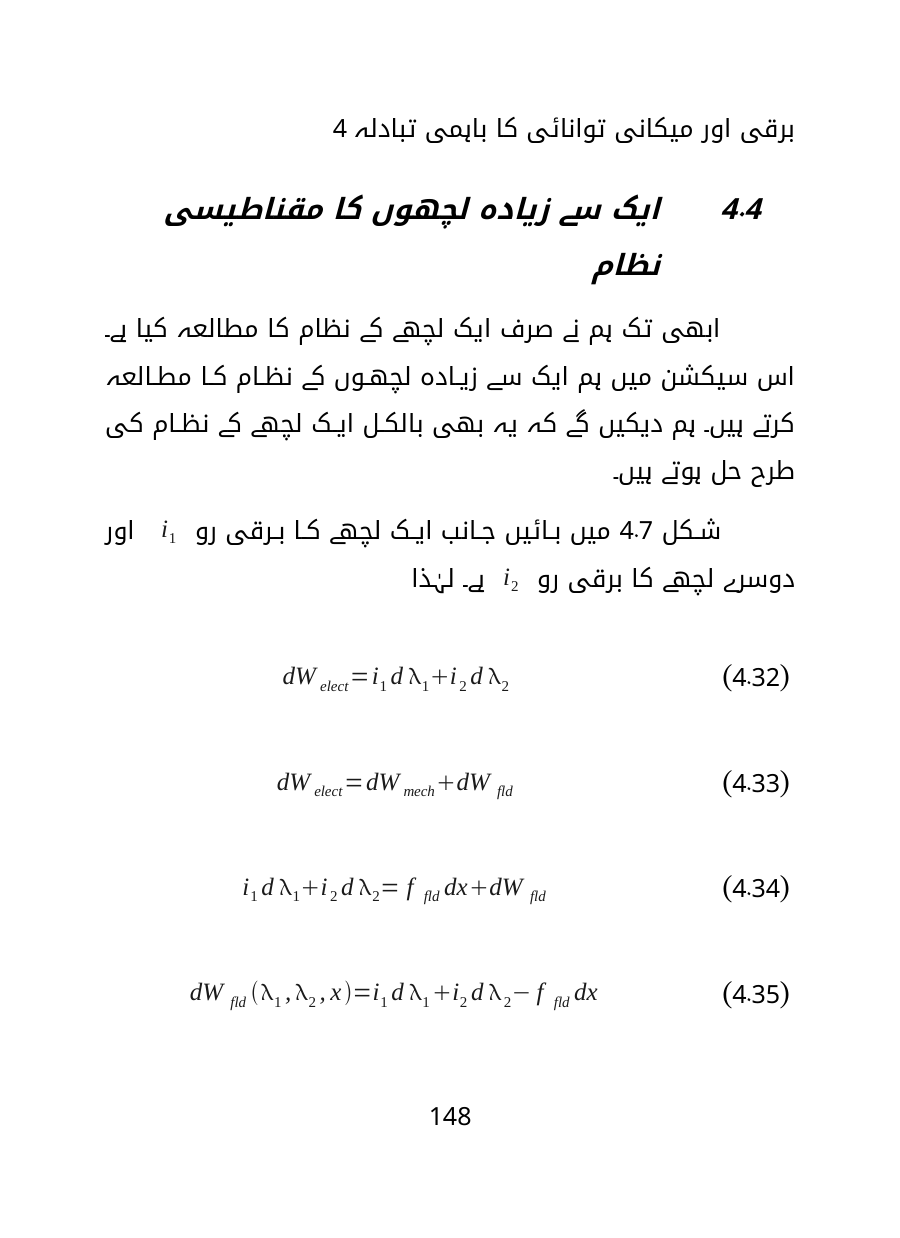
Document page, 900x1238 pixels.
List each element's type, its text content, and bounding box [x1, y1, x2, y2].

subtitle ایک سے زیادہ لچھوں کا مقناطیسی نظام [105, 182, 720, 293]
text ابھی تک ہم نے صرف ایک لچھے کے نظام کا مطالعہ کیا ہے۔ اس سیکشن میں ہم ایک سے زیادہ لچھوں کے نظام کا مطالعہ کرتے ہیں۔ ہم دیکیں گے کہ یہ بھی بالکل ایک لچھے کے نظام کی طرح حل ہوتے ہیں۔ [105, 306, 795, 495]
table_header (4.32) [678, 649, 795, 720]
table_header (4.33) [676, 754, 795, 826]
table_header [105, 649, 678, 720]
table_header [105, 754, 676, 826]
table_header [105, 965, 674, 1037]
table_header (4.34) [675, 860, 795, 931]
text شکل 4.7 میں بائیں جانب ایک لچھے کا برقی رو اور دوسرے لچھے کا برقی روہے۔ لہٰذا [105, 508, 795, 602]
table_header [105, 860, 675, 931]
table_header (4.35) [674, 965, 795, 1037]
